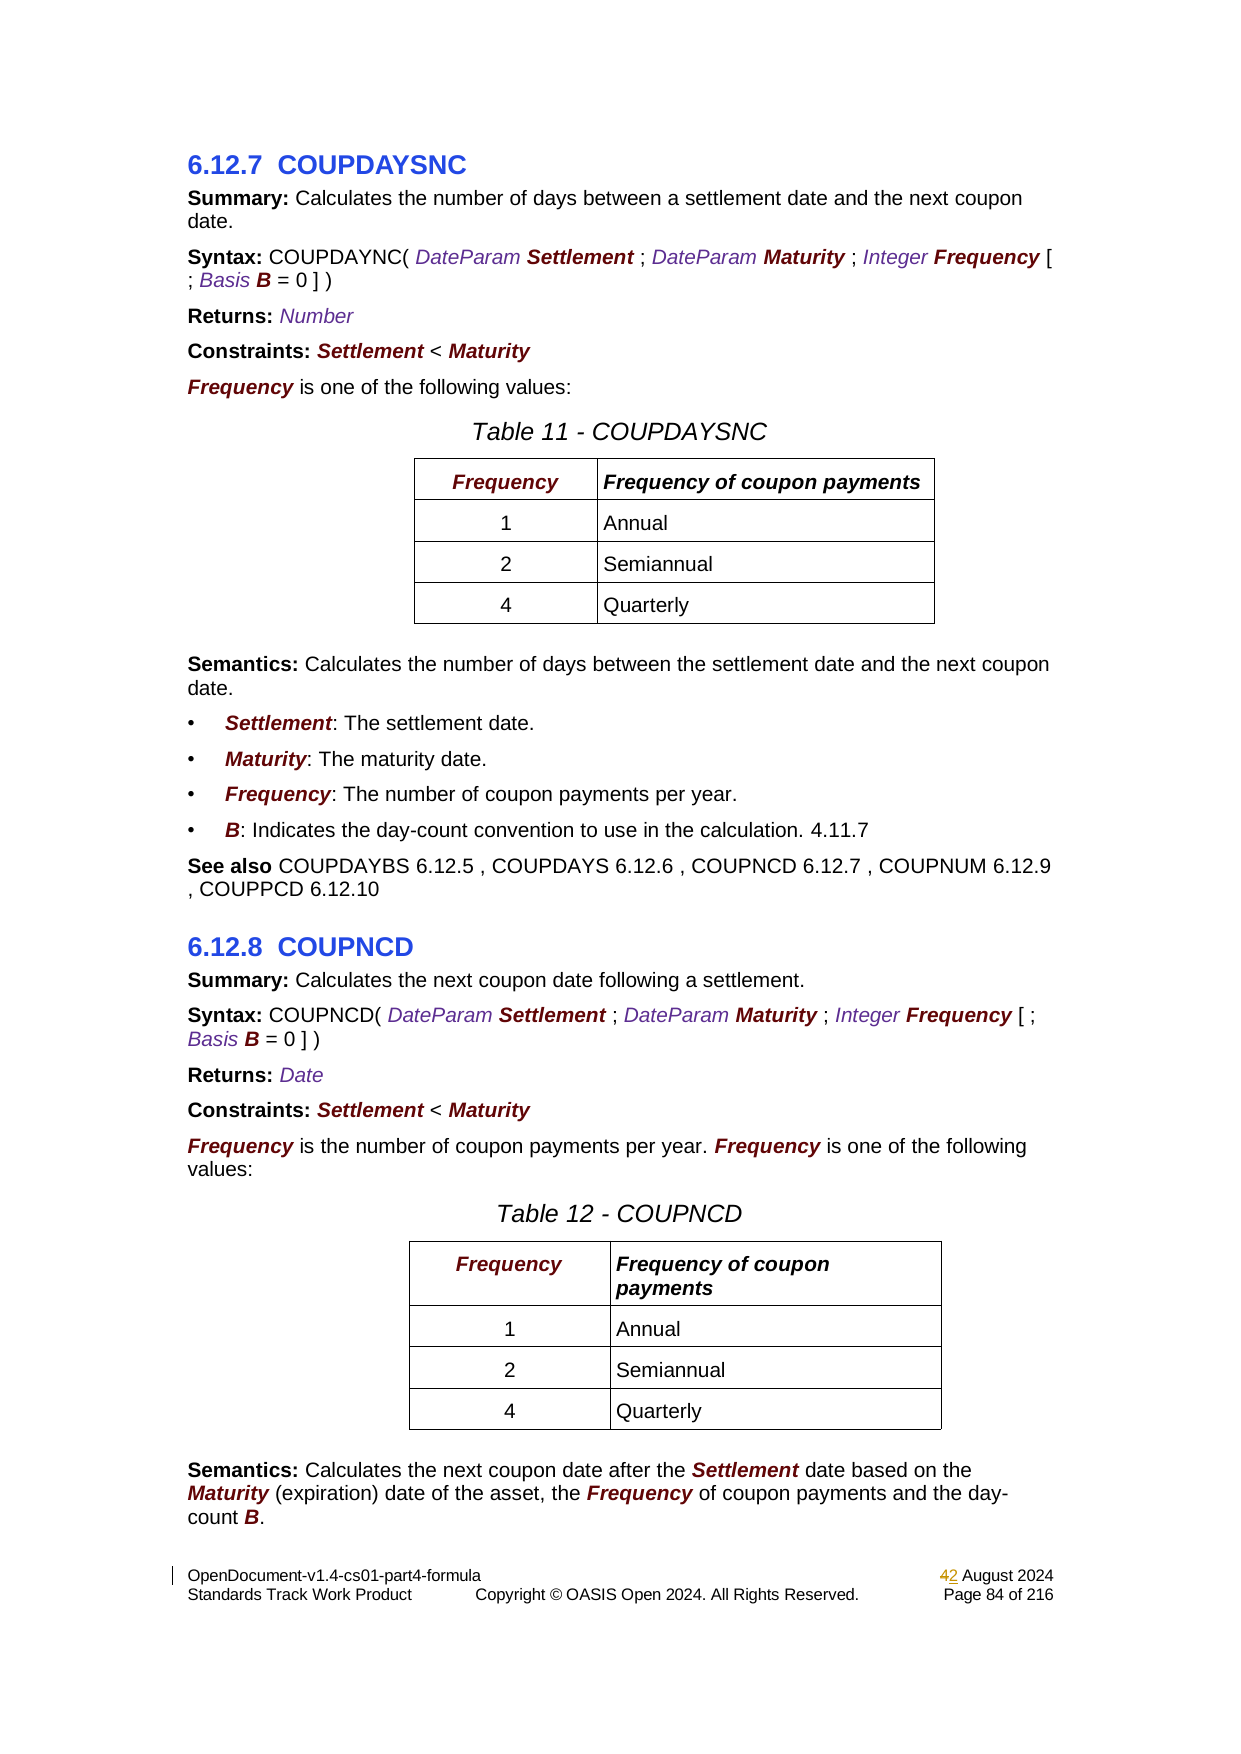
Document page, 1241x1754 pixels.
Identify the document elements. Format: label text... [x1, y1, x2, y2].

table_cell 1 [410, 1306, 610, 1346]
text Table 11 - COUPDAYSNC [187, 418, 1053, 446]
text Summary: Calculates the next coupon date following a settlement. [187, 968, 1053, 992]
subtitle COUPDAYSNC [187, 150, 1053, 180]
text Summary: Calculates the number of days between a settlement date and the next coupon date. [187, 186, 1053, 233]
table_cell 1 [415, 500, 597, 541]
table_header Frequency of coupon payments [598, 459, 934, 499]
table_cell 4 [415, 583, 597, 623]
text Constraints: Settlement < Maturity [187, 340, 1053, 363]
subtitle COUPNCD [187, 932, 1053, 962]
list Maturity: The maturity date. [187, 747, 1053, 771]
text Semantics: Calculates the number of days between the settlement date and the next coupon date. [187, 629, 1053, 699]
table_cell 2 [410, 1347, 610, 1387]
table_cell 4 [410, 1389, 610, 1429]
table_header Frequency of coupon payments [611, 1242, 941, 1305]
table_cell Annual [611, 1306, 941, 1346]
list Frequency: The number of coupon payments per year. [187, 783, 1053, 806]
table_cell Annual [598, 500, 934, 541]
list Settlement: The settlement date. [187, 712, 1053, 735]
table_cell Quarterly [598, 583, 934, 623]
text Returns: Date [187, 1063, 1053, 1087]
text Constraints: Settlement < Maturity [187, 1099, 1053, 1122]
text Frequency is one of the following values: [187, 376, 1053, 399]
text Frequency is the number of coupon payments per year. Frequency is one of the following values: [187, 1134, 1053, 1181]
list B: Indicates the day-count convention to use in the calculation. 4.11.7 [187, 818, 1053, 842]
text Syntax: COUPDAYNC( DateParam Settlement ; DateParam Maturity ; Integer Frequency [ ; Basis B = 0 ] ) [187, 245, 1053, 292]
text Syntax: COUPNCD( DateParam Settlement ; DateParam Maturity ; Integer Frequency [ ; Basis B = 0 ] ) [187, 1004, 1053, 1051]
text Table 12 - COUPNCD [187, 1200, 1053, 1228]
table_cell 2 [415, 542, 597, 582]
table_cell Semiannual [598, 542, 934, 582]
table_header Frequency [410, 1242, 610, 1305]
text Semantics: Calculates the next coupon date after the Settlement date based on the Maturity (expiration) date of the asset, the Frequency of coupon payments and the day-count B. [187, 1435, 1053, 1529]
table_cell Semiannual [611, 1347, 941, 1387]
table_cell Quarterly [611, 1389, 941, 1429]
text Returns: Number [187, 304, 1053, 328]
table_header Frequency [415, 459, 597, 499]
text See also COUPDAYBS 6.12.5 , COUPDAYS 6.12.6 , COUPNCD 6.12.7 , COUPNUM 6.12.9 , COUPPCD 6.12.10 [187, 854, 1053, 901]
